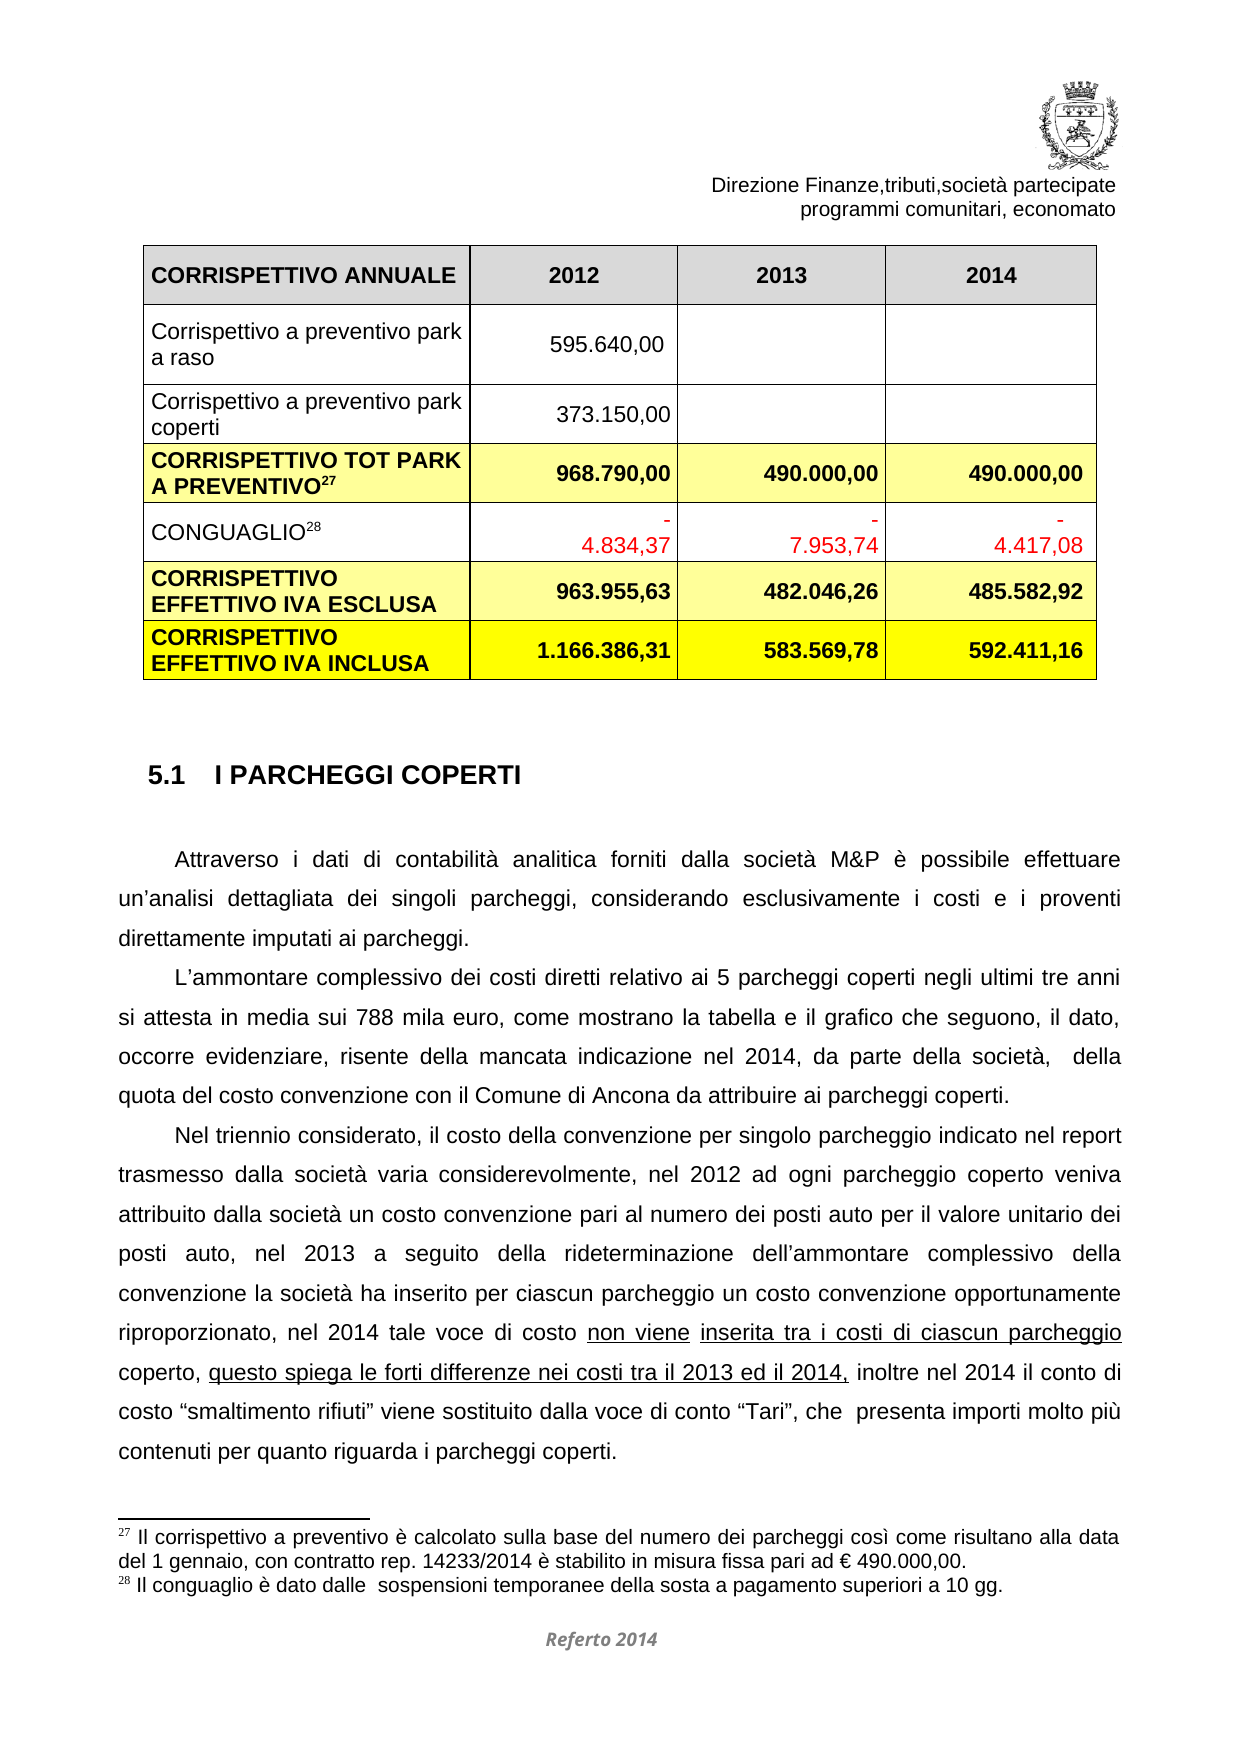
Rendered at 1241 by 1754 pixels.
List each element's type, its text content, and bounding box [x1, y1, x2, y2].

table_cell CORRISPETTIVO TOT PARK A PREVENTIVO [144, 444, 469, 502]
table_cell CORRISPETTIVO EFFETTIVO IVA ESCLUSA [144, 562, 469, 620]
text Attraverso i dati di contabilità analitica forniti dalla società M&P è possibile effettuare un’analisi dettagliata dei singoli parcheggi, considerando esclusivamente i costi e i proventi direttamente imputati ai parcheggi. [118, 846, 1122, 951]
table_header 2013 [678, 246, 885, 304]
table_cell Corrispettivo a preventivo park coperti [144, 385, 469, 443]
table_cell CONGUAGLIO [144, 503, 469, 561]
table_cell Corrispettivo a preventivo park a raso [144, 305, 469, 384]
table_cell 968.790,00 [471, 444, 677, 502]
table_cell 482.046,26 [678, 562, 885, 620]
table_cell - 4.834,37 [471, 503, 677, 561]
table_cell [678, 385, 885, 443]
text 5.1 I PARCHEGGI COPERTI [118, 759, 1122, 791]
table_cell 490.000,00 [678, 444, 885, 502]
table_cell 595.640,00 [471, 305, 677, 384]
picture [1035, 73, 1123, 173]
table_header CORRISPETTIVO ANNUALE [144, 246, 469, 304]
table_cell - 4.417,08 [886, 503, 1096, 561]
table_cell CORRISPETTIVO EFFETTIVO IVA INCLUSA [144, 621, 469, 679]
table_cell 583.569,78 [678, 621, 885, 679]
table_header 2014 [886, 246, 1096, 304]
table_cell 1.166.386,31 [471, 621, 677, 679]
table_cell 490.000,00 [886, 444, 1096, 502]
text Nel triennio considerato, il costo della convenzione per singolo parcheggio indicato nel report trasmesso dalla società varia considerevolmente, nel 2012 ad ogni parcheggio coperto veniva attribuito dalla società un costo convenzione pari al numero dei posti auto per il valore unitario dei posti auto, nel 2013 a seguito della rideterminazione dell’ammontare complessivo della convenzione la società ha inserito per ciascun parcheggio un costo convenzione opportunamente riproporzionato, nel 2014 tale voce di costo non viene inserita tra i costi di ciascun parcheggio coperto, questo spiega le forti differenze nei costi tra il 2013 ed il 2014, inoltre nel 2014 il conto di costo “smaltimento rifiuti” viene sostituito dalla voce di conto “Tari”, che presenta importi molto più contenuti per quanto riguarda i parcheggi coperti. [118, 1122, 1122, 1464]
table_cell [886, 305, 1096, 384]
table_cell [886, 385, 1096, 443]
table_cell 373.150,00 [471, 385, 677, 443]
table_cell [678, 305, 885, 384]
table_header 2012 [471, 246, 677, 304]
table_cell 485.582,92 [886, 562, 1096, 620]
text L’ammontare complessivo dei costi diretti relativo ai 5 parcheggi coperti negli ultimi tre anni si attesta in media sui 788 mila euro, come mostrano la tabella e il grafico che seguono, il dato, occorre evidenziare, risente della mancata indicazione nel 2014, da parte della società, della quota del costo convenzione con il Comune di Ancona da attribuire ai parcheggi coperti. [118, 964, 1122, 1109]
table_cell - 7.953,74 [678, 503, 885, 561]
table_cell 592.411,16 [886, 621, 1096, 679]
table_cell 963.955,63 [471, 562, 677, 620]
